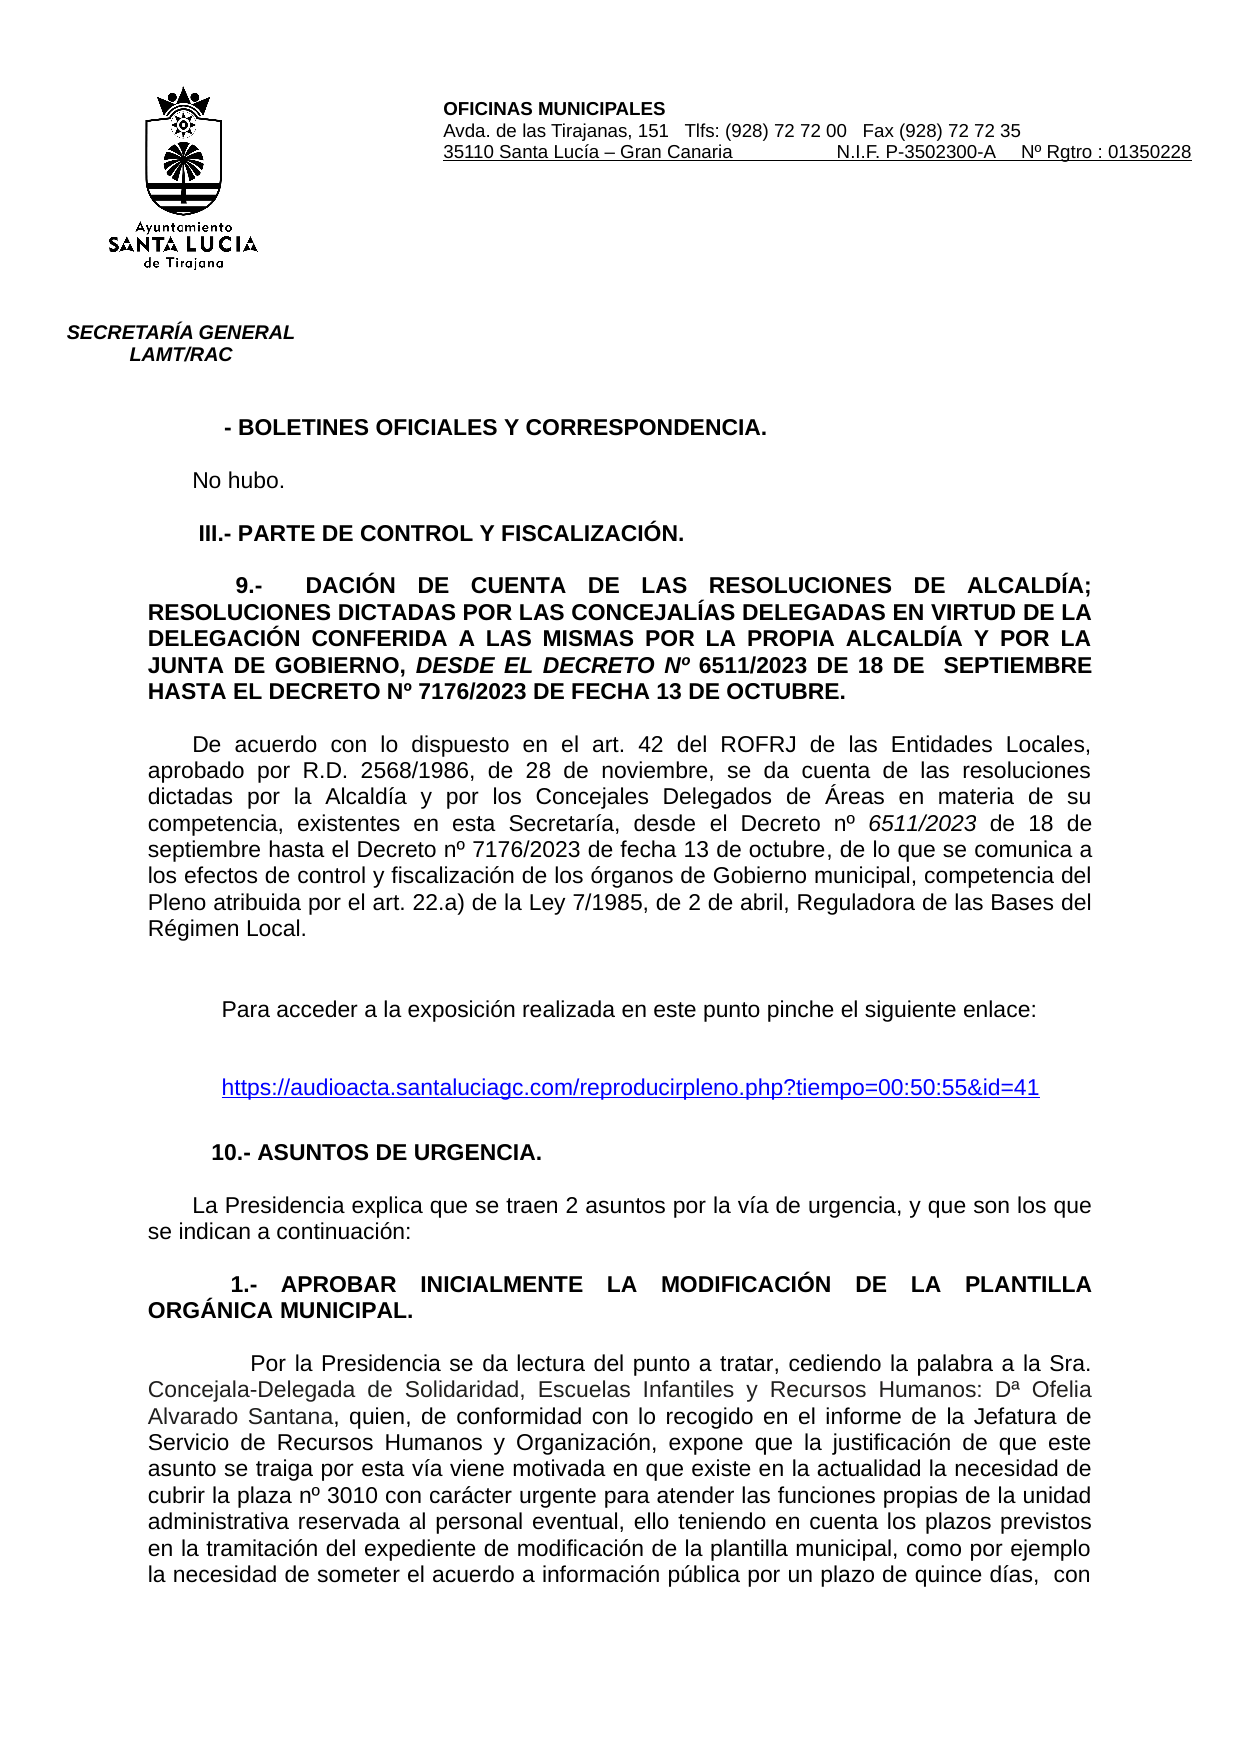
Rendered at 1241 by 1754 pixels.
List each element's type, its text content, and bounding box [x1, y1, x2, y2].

text 9.- DACIÓN DE CUENTA DE LAS RESOLUCIONES DE ALCALDÍA; RESOLUCIONES DICTADAS POR LAS CONCEJALÍAS DELEGADAS EN VIRTUD DE LA DELEGACIÓN CONFERIDA A LAS MISMAS POR LA PROPIA ALCALDÍA Y POR LA JUNTA DE GOBIERNO, DESDE EL DECRETO Nº 6511/2023 DE 18 DE SEPTIEMBRE HASTA EL DECRETO Nº 7176/2023 DE FECHA 13 DE OCTUBRE. [148, 572, 1092, 704]
text No hubo. [148, 467, 1092, 493]
text 10.- ASUNTOS DE URGENCIA. [148, 1139, 1092, 1166]
text Para acceder a la exposición realizada en este punto pinche el siguiente enlace: [148, 996, 1092, 1023]
picture [80, 56, 286, 296]
text - BOLETINES OFICIALES Y CORRESPONDENCIA. [148, 414, 1092, 441]
text La Presidencia explica que se traen 2 asuntos por la vía de urgencia, y que son los que se indican a continuación: [148, 1192, 1092, 1244]
text https://audioacta.santaluciagc.com/reproducirpleno.php?tiempo=00:50:55&id=41 [148, 1074, 1092, 1100]
text Por la Presidencia se da lectura del punto a tratar, cediendo la palabra a la Sra. Concejala-Delegada de Solidaridad, Escuelas Infantiles y Recursos Humanos: Dª Ofelia Alvarado Santana, quien, de conformidad con lo recogido en el informe de la Jefatura de Servicio de Recursos Humanos y Organización, expone que la justificación de que este asunto se traiga por esta vía viene motivada en que existe en la actualidad la necesidad de cubrir la plaza nº 3010 con carácter urgente para atender las funciones propias de la unidad administrativa reservada al personal eventual, ello teniendo en cuenta los plazos previstos en la tramitación del expediente de modificación de la plantilla municipal, como por ejemplo la necesidad de someter el acuerdo a información pública por un plazo de quince días, con [148, 1350, 1092, 1587]
text III.- PARTE DE CONTROL Y FISCALIZACIÓN. [148, 520, 1092, 546]
text 1.- APROBAR INICIALMENTE LA MODIFICACIÓN DE LA PLANTILLA ORGÁNICA MUNICIPAL. [148, 1271, 1092, 1324]
text De acuerdo con lo dispuesto en el art. 42 del ROFRJ de las Entidades Locales, aprobado por R.D. 2568/1986, de 28 de noviembre, se da cuenta de las resoluciones dictadas por la Alcaldía y por los Concejales Delegados de Áreas en materia de su competencia, existentes en esta Secretaría, desde el Decreto nº 6511/2023 de 18 de septiembre hasta el Decreto nº 7176/2023 de fecha 13 de octubre, de lo que se comunica a los efectos de control y fiscalización de los órganos de Gobierno municipal, competencia del Pleno atribuida por el art. 22.a) de la Ley 7/1985, de 2 de abril, Reguladora de las Bases del Régimen Local. [148, 731, 1092, 941]
